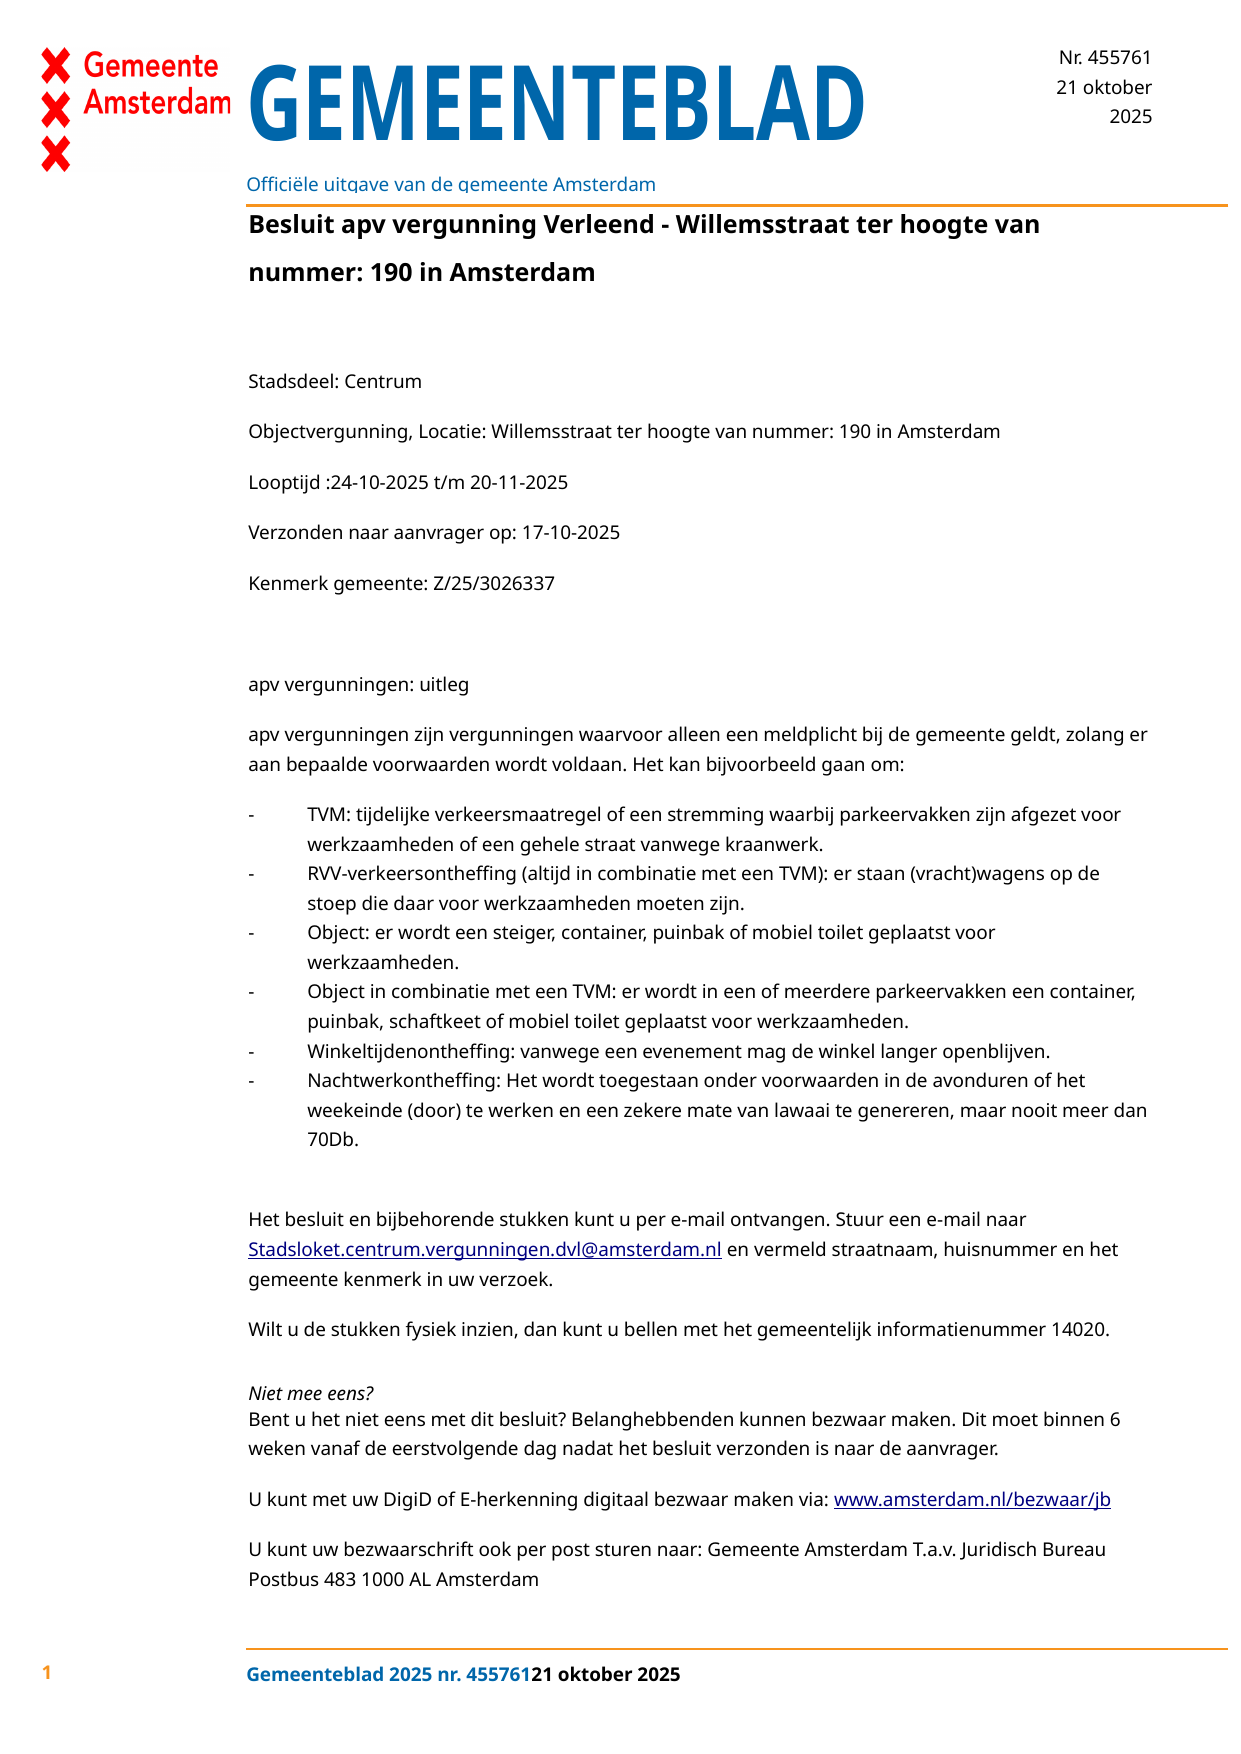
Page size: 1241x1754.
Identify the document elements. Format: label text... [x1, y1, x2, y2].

text apv vergunningen: uitleg [248, 671, 1152, 697]
text Verzonden naar aanvrager op: 17-10-2025 [248, 519, 1152, 545]
list Object in combinatie met een TVM: er wordt in een of meerdere parkeervakken een container, puinbak, schaftkeet of mobiel toilet geplaatst voor werkzaamheden. [248, 979, 1152, 1034]
list Nachtwerkontheffing: Het wordt toegestaan onder voorwaarden in de avonduren of het weekeinde (door) te werken en een zekere mate van lawaai te genereren, maar nooit meer dan 70Db. [248, 1067, 1152, 1152]
text Objectvergunning, Locatie: Willemsstraat ter hoogte van nummer: 190 in Amsterdam [248, 419, 1152, 444]
text Het besluit en bijbehorende stukken kunt u per e-mail ontvangen. Stuur een e-mail naar Stadsloket.centrum.vergunningen.dvl@amsterdam.nl en vermeld straatnaam, huisnummer en het gemeente kenmerk in uw verzoek. [248, 1207, 1152, 1292]
text Niet mee eens? [248, 1380, 1152, 1406]
text U kunt uw bezwaarschrift ook per post sturen naar: Gemeente Amsterdam T.a.v. Juridisch Bureau Postbus 483 1000 AL Amsterdam [248, 1536, 1152, 1592]
text Looptijd :24-10-2025 t/m 20-11-2025 [248, 469, 1152, 495]
text Wilt u de stukken fysiek inzien, dan kunt u bellen met het gemeentelijk informatienummer 14020. [248, 1316, 1152, 1342]
list Winkeltijdenontheffing: vanwege een evenement mag de winkel langer openblijven. [248, 1038, 1152, 1064]
text Besluit apv vergunning Verleend - Willemsstraat ter hoogte van nummer: 190 in Amsterdam [248, 207, 1152, 288]
text Bent u het niet eens met dit besluit? Belanghebbenden kunnen bezwaar maken. Dit moet binnen 6 weken vanaf de eerstvolgende dag nadat het besluit verzonden is naar de aanvrager. [248, 1406, 1152, 1461]
text apv vergunningen zijn vergunningen waarvoor alleen een meldplicht bij de gemeente geldt, zolang er aan bepaalde voorwaarden wordt voldaan. Het kan bijvoorbeeld gaan om: [248, 721, 1152, 777]
text U kunt met uw DigiD of E-herkenning digitaal bezwaar maken via: www.amsterdam.nl/bezwaar/jb [248, 1486, 1152, 1512]
picture [41, 47, 231, 172]
list TVM: tijdelijke verkeersmaatregel of een stremming waarbij parkeervakken zijn afgezet voor werkzaamheden of een gehele straat vanwege kraanwerk. [248, 801, 1152, 857]
text Kenmerk gemeente: Z/25/3026337 [248, 570, 1152, 596]
list Object: er wordt een steiger, container, puinbak of mobiel toilet geplaatst voor werkzaamheden. [248, 919, 1152, 975]
text Stadsdeel: Centrum [248, 368, 1152, 394]
list RVV-verkeersontheffing (altijd in combinatie met een TVM): er staan (vracht)wagens op de stoep die daar voor werkzaamheden moeten zijn. [248, 860, 1152, 916]
